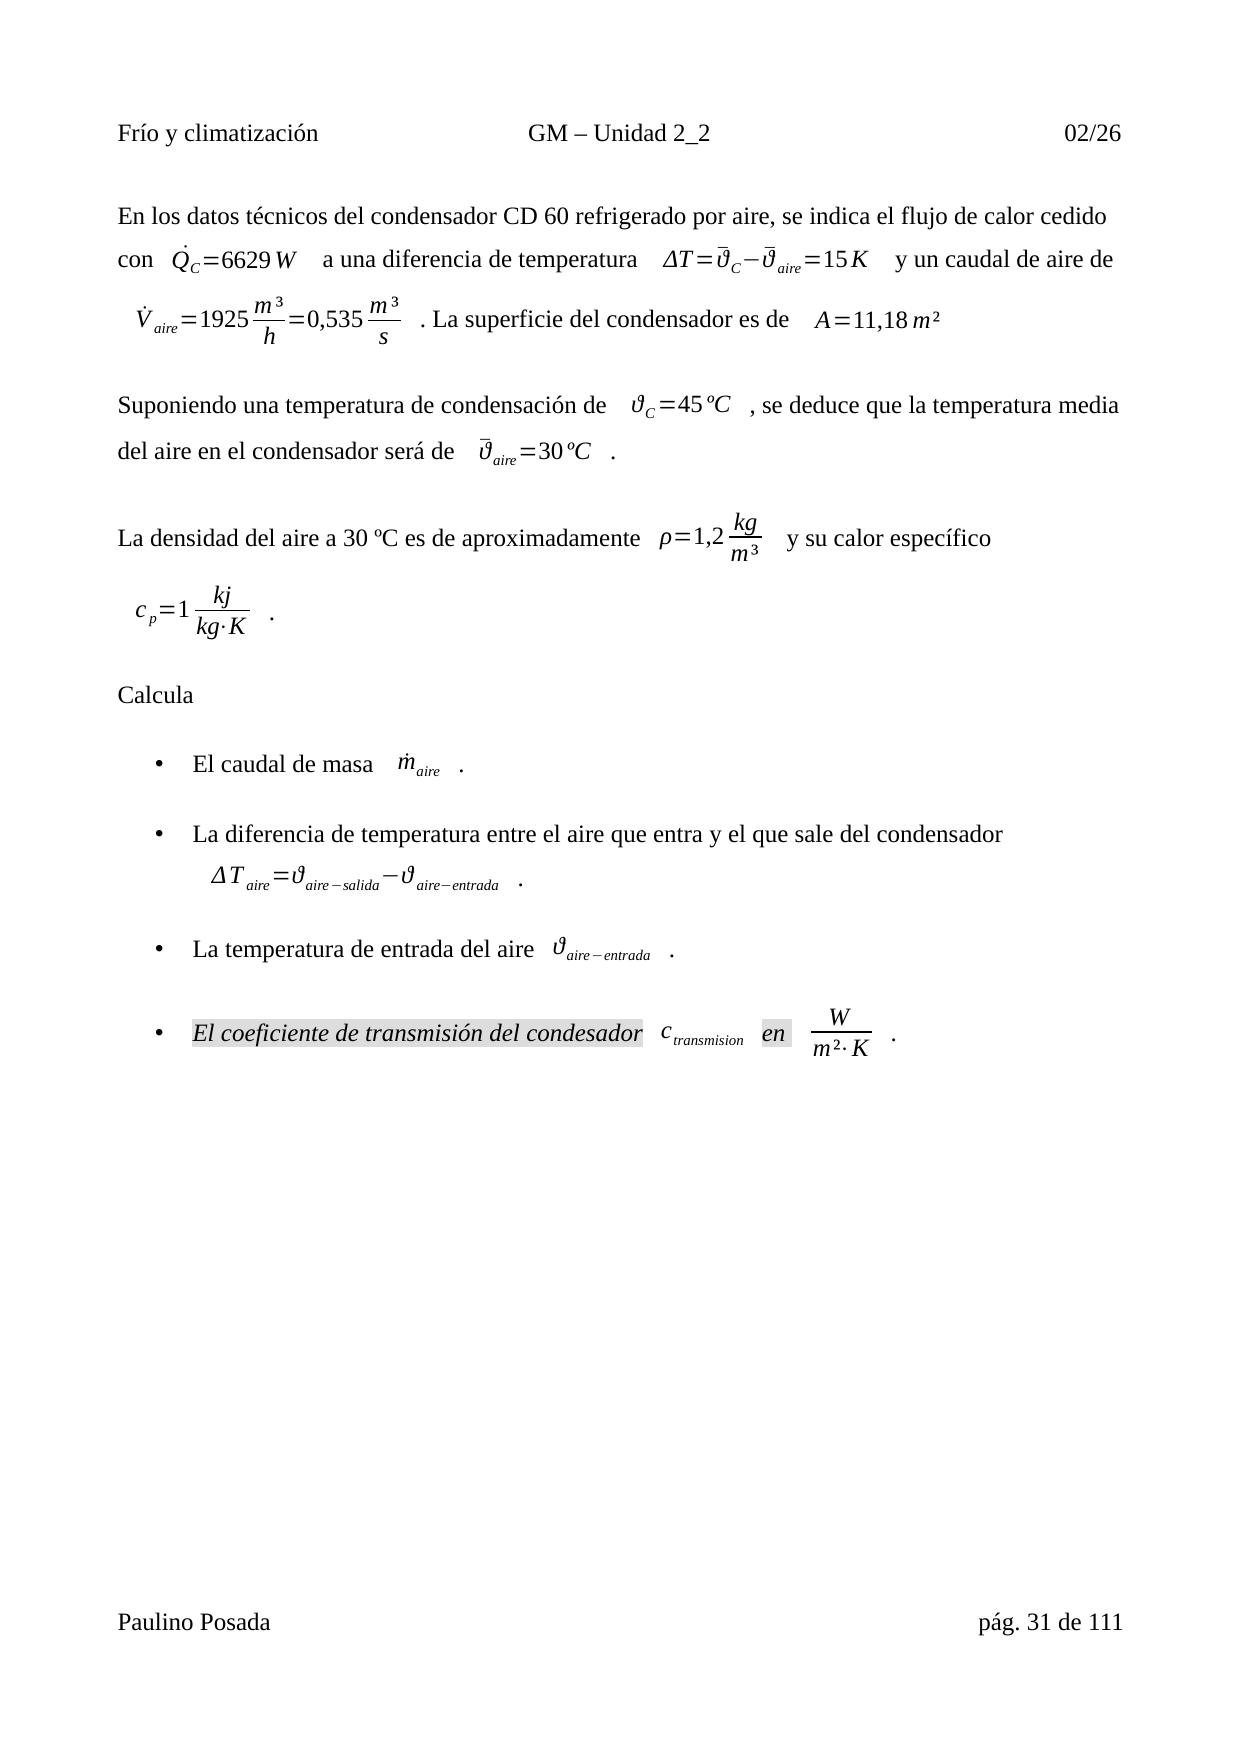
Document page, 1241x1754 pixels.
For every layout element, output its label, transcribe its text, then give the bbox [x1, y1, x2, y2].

text Calcula [117, 680, 1123, 709]
list El coeficiente de transmisión del condesadoren . [155, 1003, 1123, 1062]
text En los datos técnicos del condensador CD 60 refrigerado por aire, se indica el flujo de calor cedido con a una diferencia de temperatura y un caudal de aire de . La superficie del condensador es de [117, 201, 1123, 350]
list La temperatura de entrada del aire. [155, 933, 1123, 964]
text La densidad del aire a 30 ºC es de aproximadamente y su calor específico . [117, 508, 1123, 641]
list La diferencia de temperatura entre el aire que entra y el que sale del condensador. [155, 819, 1123, 893]
list El caudal de masa . [155, 748, 1123, 779]
text Suponiendo una temperatura de condensación de , se deduce que la temperatura media del aire en el condensador será de . [117, 390, 1123, 469]
